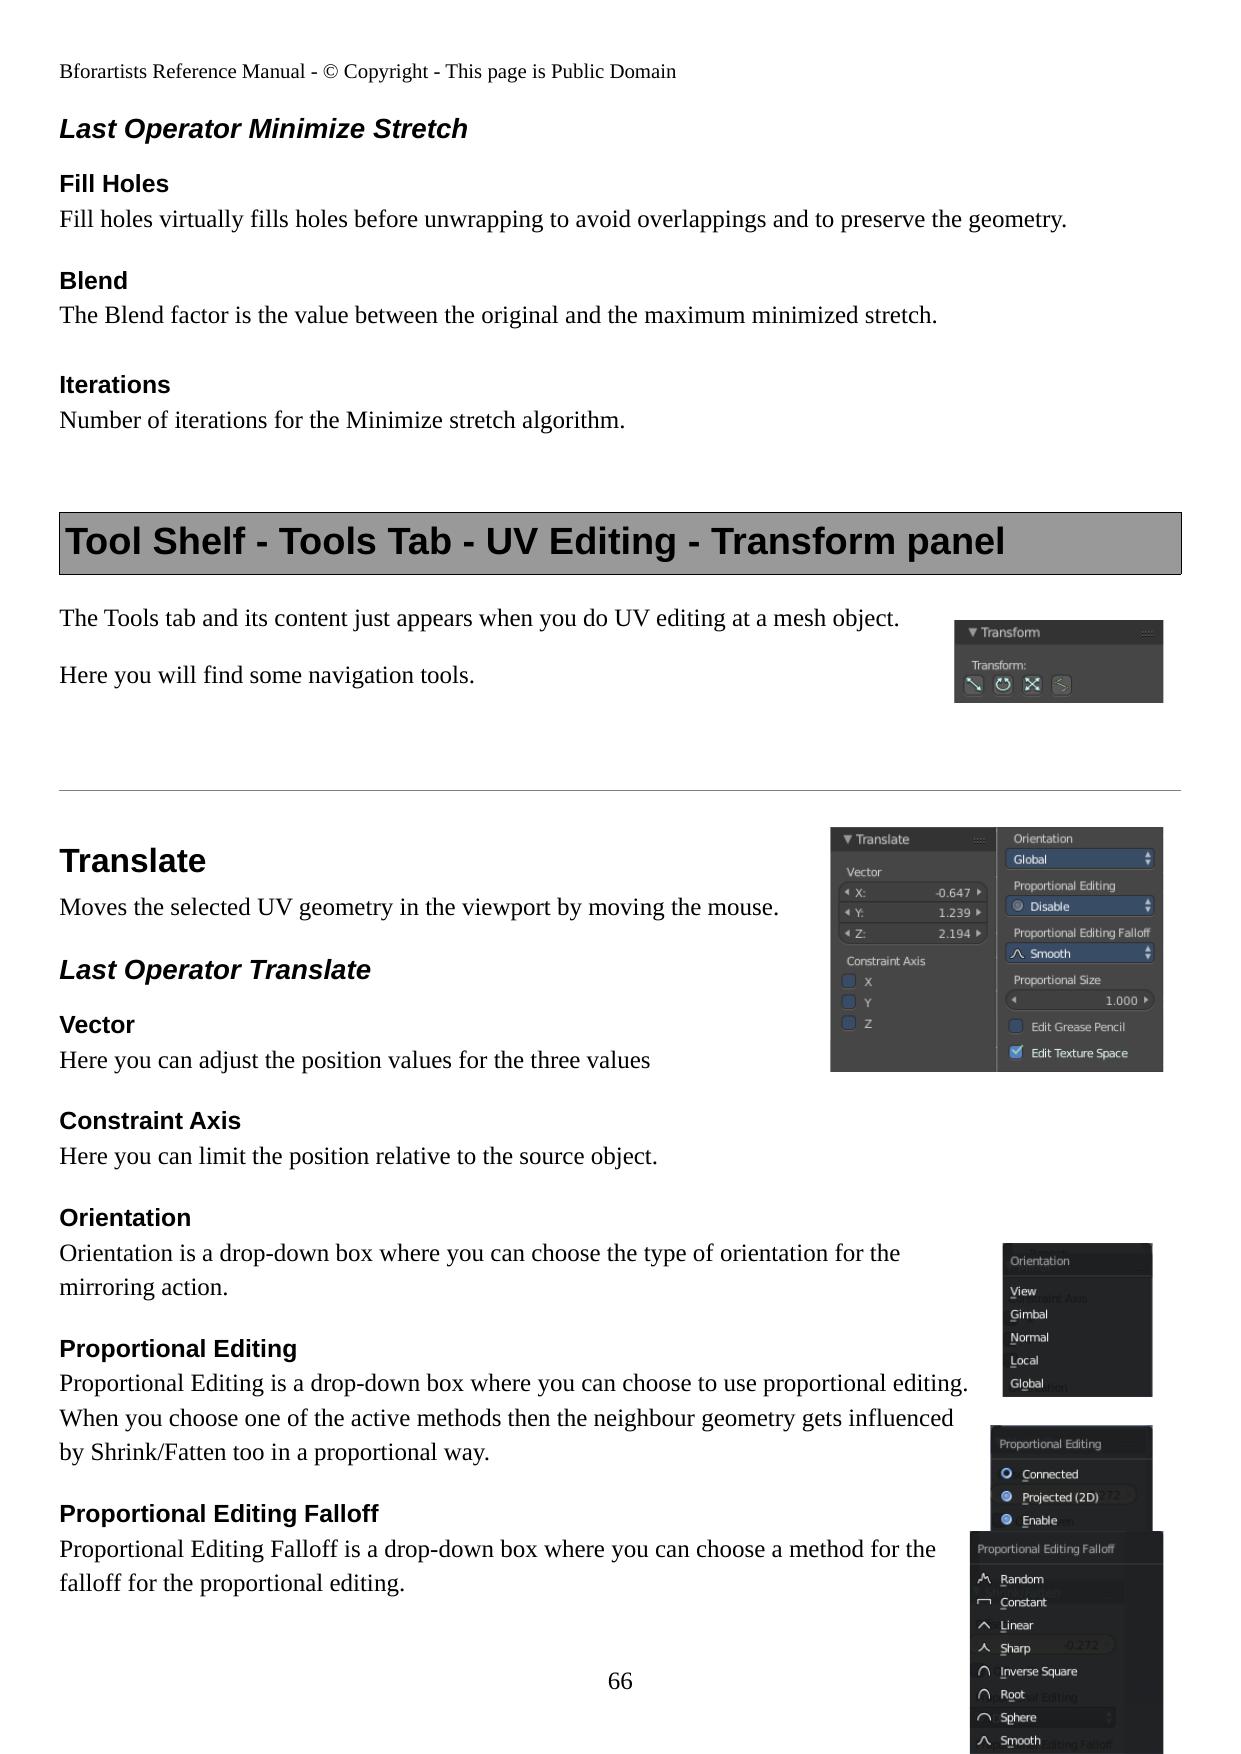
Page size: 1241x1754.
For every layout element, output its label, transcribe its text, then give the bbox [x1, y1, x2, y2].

subtitle Vector [59, 1010, 830, 1039]
subtitle [1153, 1499, 1181, 1527]
subtitle Fill Holes [59, 169, 1181, 198]
subtitle Iterations [59, 371, 1181, 399]
subtitle [1164, 1010, 1181, 1039]
picture [1002, 1243, 1153, 1397]
text Orientation is a drop-down box where you can choose the type of orientation for the mirroring action. [59, 1238, 1181, 1301]
picture [969, 1425, 1164, 1754]
text Number of iterations for the Minimize stretch algorithm. [59, 405, 1181, 434]
text Moves the selected UV geometry in the viewport by moving the mouse. [59, 892, 830, 920]
text Fill holes virtually fills holes before unwrapping to avoid overlappings and to preserve the geometry. [59, 204, 1181, 233]
subtitle Blend [59, 266, 1181, 294]
subtitle [1164, 953, 1181, 985]
subtitle Last Operator Translate [59, 953, 830, 985]
picture [954, 620, 1164, 703]
subtitle Translate [59, 841, 830, 879]
subtitle [1164, 841, 1181, 879]
subtitle [1153, 1334, 1181, 1362]
picture [830, 827, 1164, 1072]
text Proportional Editing is a drop-down box where you can choose to use proportional editing. When you choose one of the active methods then the neighbour geometry gets influenced by Shrink/Fatten too in a proportional way. [59, 1368, 1181, 1466]
table_header Tool Shelf - Tools Tab - UV Editing - Transform panel [60, 513, 1181, 574]
text The Tools tab and its content just appears when you do UV editing at a mesh object. [59, 603, 1181, 632]
subtitle Proportional Editing [59, 1334, 1002, 1362]
subtitle Last Operator Minimize Stretch [59, 113, 1181, 144]
text Here you can adjust the position values for the three values [59, 1045, 1181, 1074]
text Here you will find some navigation tools. [59, 661, 954, 689]
text Proportional Editing Falloff is a drop-down box where you can choose a method for the falloff for the proportional editing. [59, 1534, 969, 1597]
subtitle Constraint Axis [59, 1106, 1181, 1135]
text The Blend factor is the value between the original and the maximum minimized stretch. [59, 301, 1181, 329]
text Here you can limit the position relative to the source object. [59, 1141, 1181, 1170]
subtitle Orientation [59, 1203, 1181, 1231]
subtitle Proportional Editing Falloff [59, 1499, 990, 1527]
